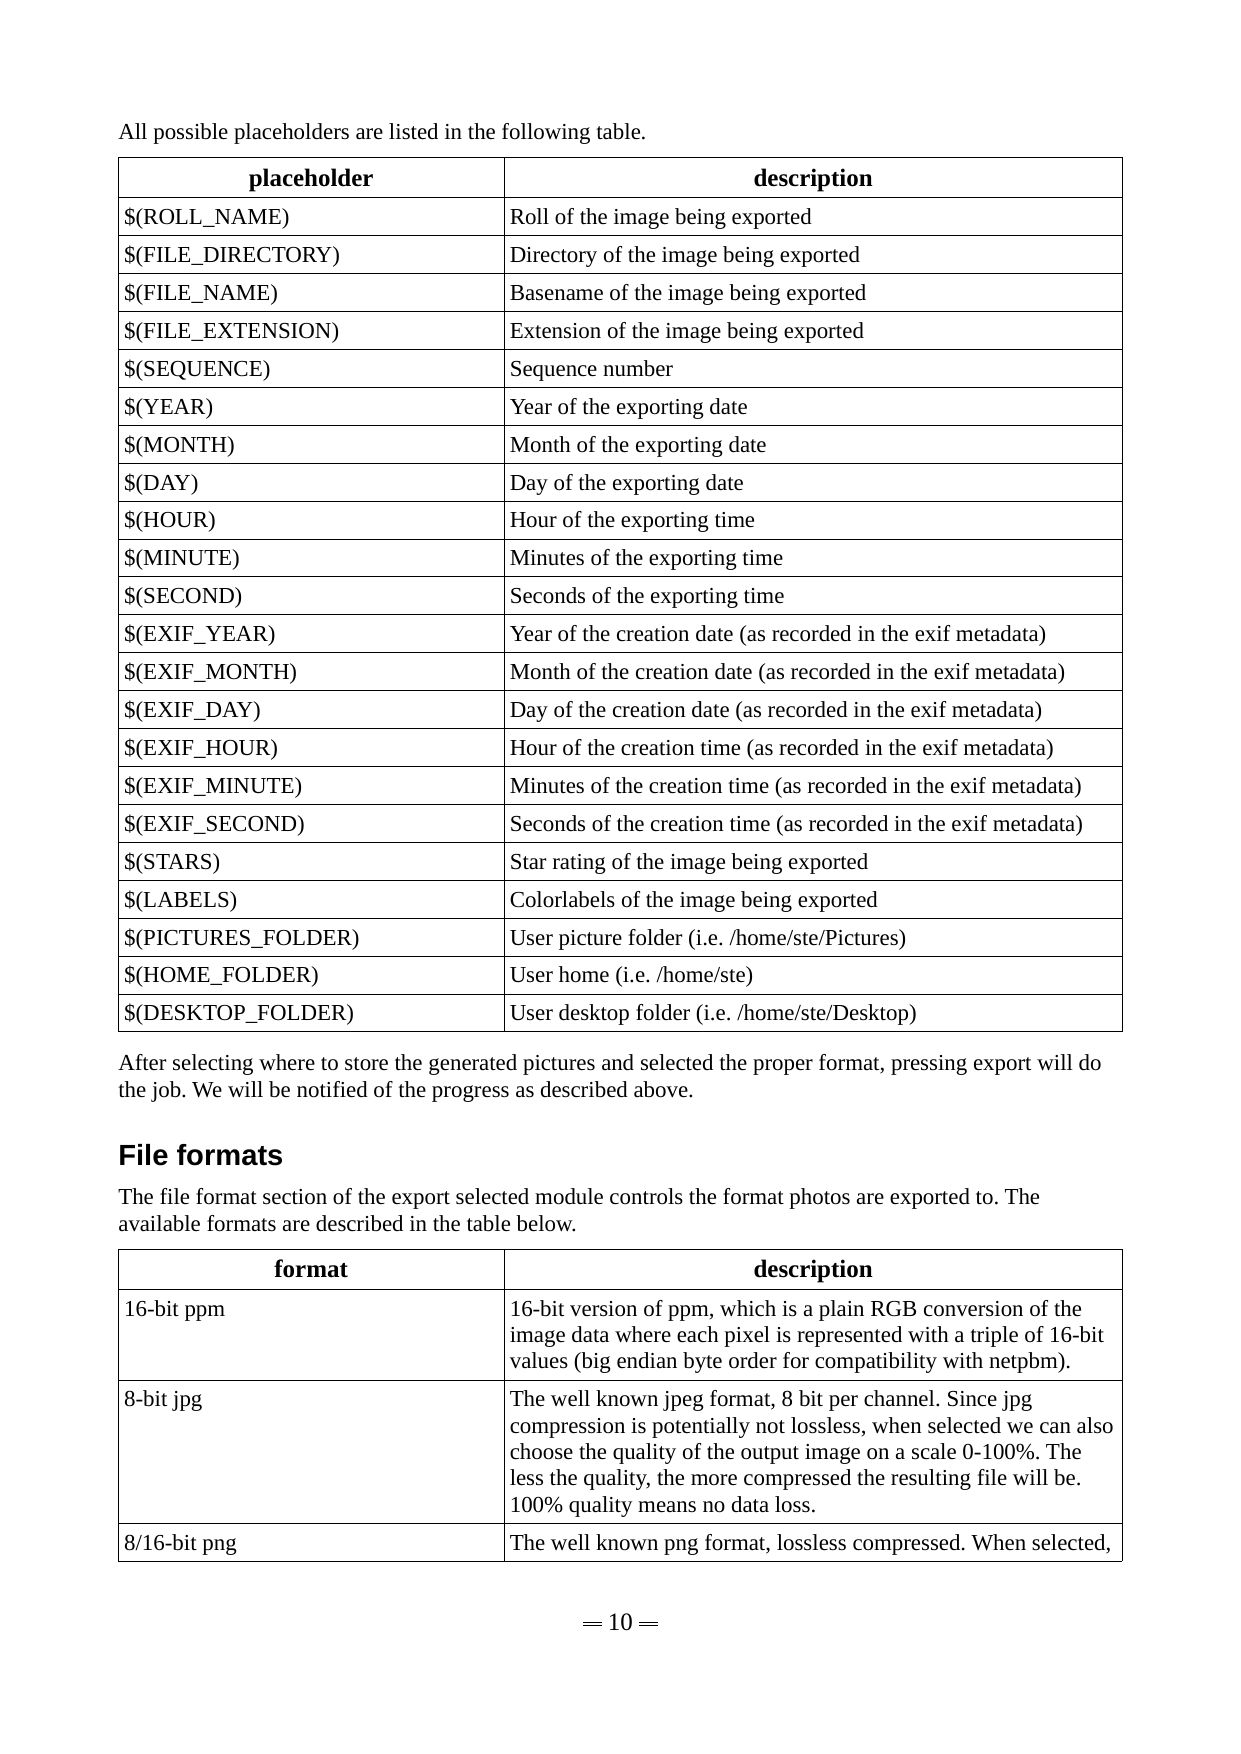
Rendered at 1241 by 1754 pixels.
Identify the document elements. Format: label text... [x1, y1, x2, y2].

table_cell $(FILE_NAME) [119, 274, 504, 311]
table_cell Colorlabels of the image being exported [505, 881, 1122, 918]
table_cell $(EXIF_MINUTE) [119, 767, 504, 804]
subtitle File formats [118, 1138, 1122, 1172]
table_cell Day of the creation date (as recorded in the exif metadata) [505, 691, 1122, 728]
table_cell $(FILE_EXTENSION) [119, 312, 504, 349]
table_cell $(ROLL_NAME) [119, 198, 504, 235]
table_cell Directory of the image being exported [505, 236, 1122, 273]
table_cell $(EXIF_SECOND) [119, 805, 504, 842]
table_header placeholder [119, 158, 504, 197]
text After selecting where to store the generated pictures and selected the proper format, pressing export will do the job. We will be notified of the progress as described above. [118, 1049, 1122, 1102]
table_header description [505, 158, 1122, 197]
table_cell $(EXIF_MONTH) [119, 653, 504, 690]
table_cell $(SEQUENCE) [119, 350, 504, 387]
table_cell User desktop folder (i.e. /home/ste/Desktop) [505, 995, 1122, 1031]
table_cell $(DESKTOP_FOLDER) [119, 995, 504, 1031]
table_cell $(MINUTE) [119, 540, 504, 576]
table_cell $(FILE_DIRECTORY) [119, 236, 504, 273]
table_cell $(EXIF_YEAR) [119, 615, 504, 652]
table_cell Month of the exporting date [505, 426, 1122, 463]
table_cell $(EXIF_HOUR) [119, 729, 504, 766]
table_cell Year of the exporting date [505, 388, 1122, 425]
table_cell Minutes of the creation time (as recorded in the exif metadata) [505, 767, 1122, 804]
table_cell Extension of the image being exported [505, 312, 1122, 349]
text The file format section of the export selected module controls the format photos are exported to. The available formats are described in the table below. [118, 1183, 1122, 1236]
table_cell Day of the exporting date [505, 464, 1122, 501]
table_cell $(EXIF_DAY) [119, 691, 504, 728]
table_cell The well known png format, lossless compressed. When selected, [505, 1524, 1122, 1561]
table_cell $(DAY) [119, 464, 504, 501]
table_cell Hour of the creation time (as recorded in the exif metadata) [505, 729, 1122, 766]
table_cell The well known jpeg format, 8 bit per channel. Since jpg compression is potentially not lossless, when selected we can also choose the quality of the output image on a scale 0-100%. The less the quality, the more compressed the resulting file will be. 100% quality means no data loss. [505, 1381, 1122, 1523]
table_cell $(MONTH) [119, 426, 504, 463]
table_cell 16-bit version of ppm, which is a plain RGB conversion of the image data where each pixel is represented with a triple of 16-bit values (big endian byte order for compatibility with netpbm). [505, 1290, 1122, 1379]
table_cell Hour of the exporting time [505, 502, 1122, 538]
table_cell $(HOME_FOLDER) [119, 957, 504, 993]
text All possible placeholders are listed in the following table. [118, 118, 1122, 144]
table_cell Year of the creation date (as recorded in the exif metadata) [505, 615, 1122, 652]
table_cell User picture folder (i.e. /home/ste/Pictures) [505, 919, 1122, 956]
table_cell $(PICTURES_FOLDER) [119, 919, 504, 956]
table_cell Roll of the image being exported [505, 198, 1122, 235]
table_cell Seconds of the creation time (as recorded in the exif metadata) [505, 805, 1122, 842]
table_cell User home (i.e. /home/ste) [505, 957, 1122, 993]
table_cell Basename of the image being exported [505, 274, 1122, 311]
table_cell 8-bit jpg [119, 1381, 504, 1523]
table_cell Seconds of the exporting time [505, 577, 1122, 614]
table_cell $(LABELS) [119, 881, 504, 918]
table_cell Sequence number [505, 350, 1122, 387]
table_cell $(HOUR) [119, 502, 504, 538]
table_cell $(YEAR) [119, 388, 504, 425]
table_cell $(STARS) [119, 843, 504, 880]
table_cell Month of the creation date (as recorded in the exif metadata) [505, 653, 1122, 690]
table_cell 16-bit ppm [119, 1290, 504, 1379]
table_cell Star rating of the image being exported [505, 843, 1122, 880]
table_cell Minutes of the exporting time [505, 540, 1122, 576]
table_cell $(SECOND) [119, 577, 504, 614]
table_header format [119, 1250, 504, 1289]
table_header description [505, 1250, 1122, 1289]
table_cell 8/16-bit png [119, 1524, 504, 1561]
